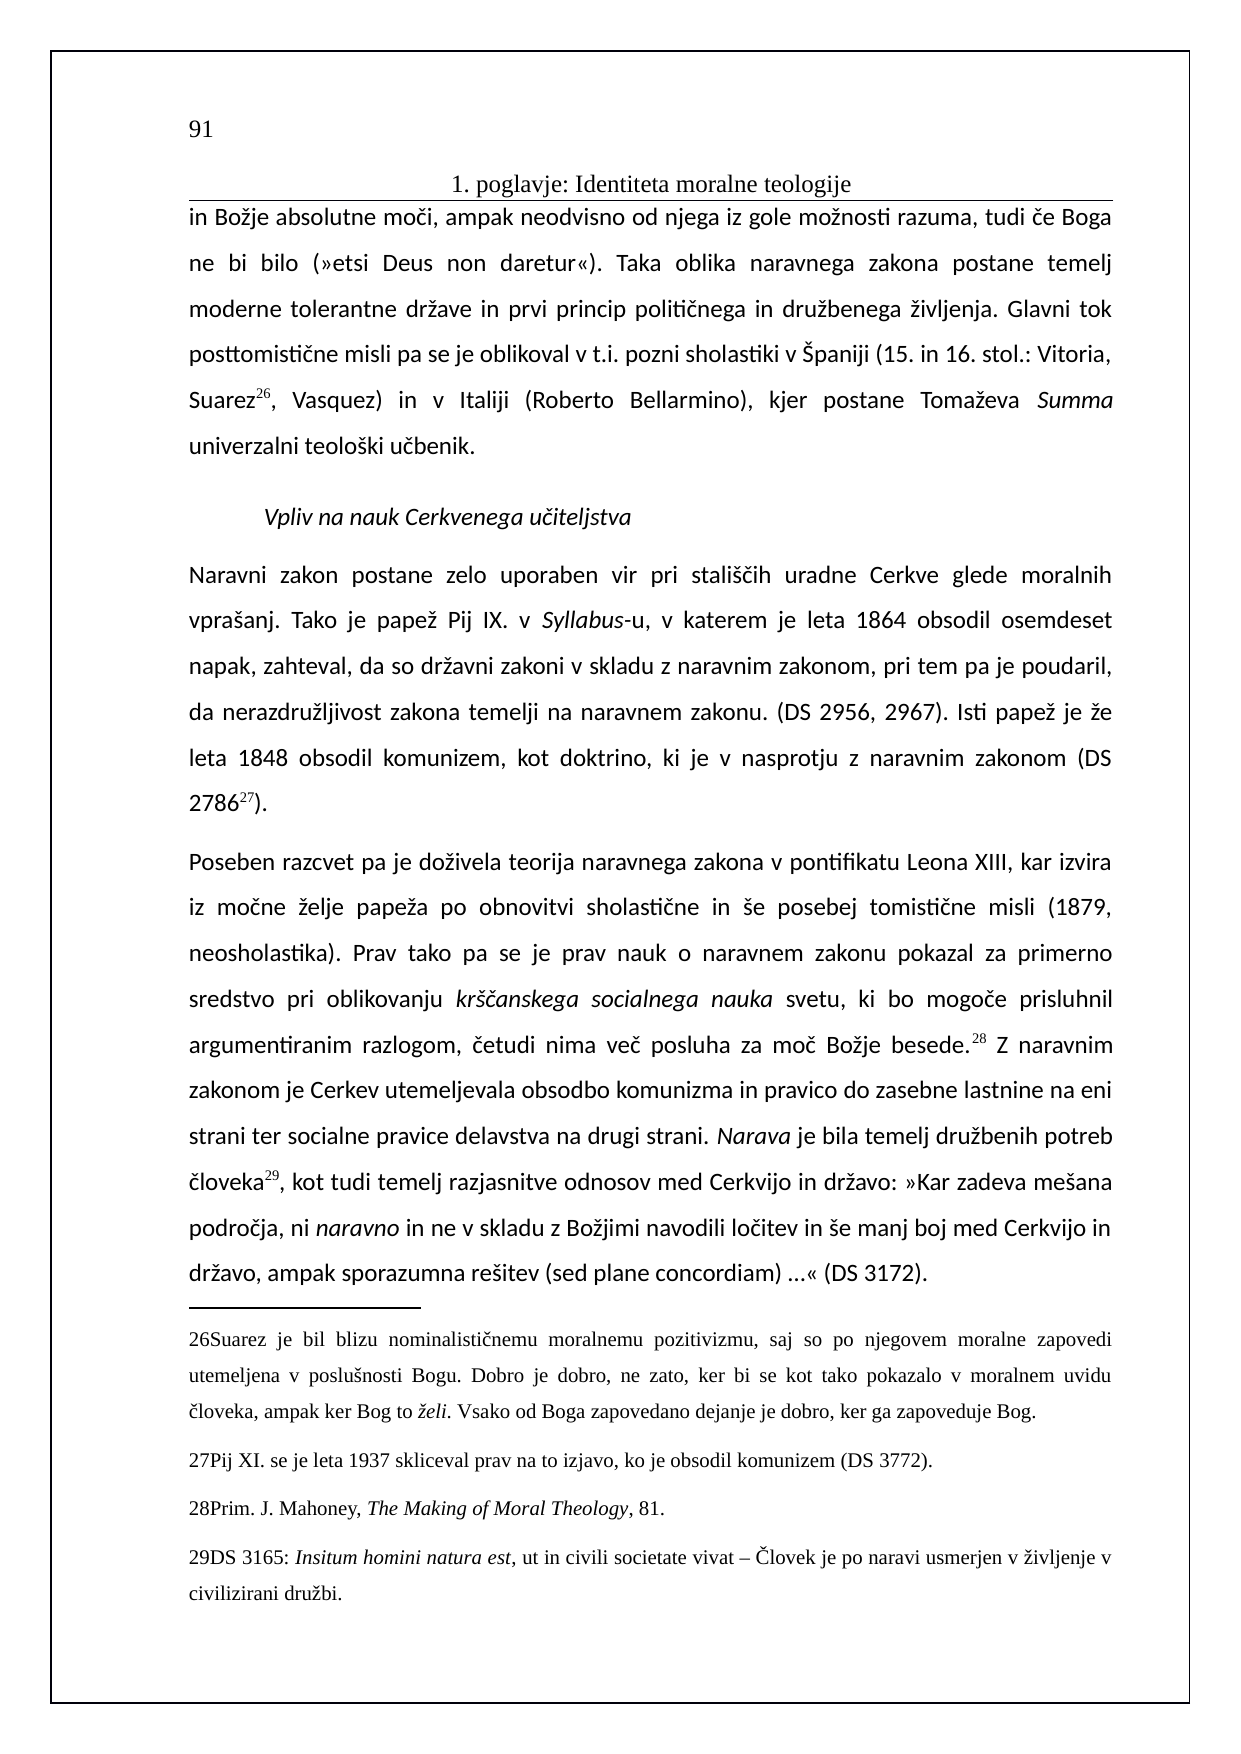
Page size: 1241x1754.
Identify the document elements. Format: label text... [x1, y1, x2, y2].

text Poseben razcvet pa je doživela teorija naravnega zakona v pontifikatu Leona XIII, kar izvira iz močne želje papeža po obnovitvi sholastične in še posebej tomistične misli (1879, neosholastika). Prav tako pa se je prav nauk o naravnem zakonu pokazal za primerno sredstvo pri oblikovanju krščanskega socialnega nauka svetu, ki bo mogoče prisluhnil argumentiranim razlogom, četudi nima več posluha za moč Božje besede. Z naravnim zakonom je Cerkev utemeljevala obsodbo komunizma in pravico do zasebne lastnine na eni strani ter socialne pravice delavstva na drugi strani. Narava je bila temelj družbenih potreb človeka, kot tudi temelj razjasnitve odnosov med Cerkvijo in državo: »Kar zadeva mešana področja, ni naravno in ne v skladu z Božjimi navodili ločitev in še manj boj med Cerkvijo in državo, ampak sporazumna rešitev (sed plane concordiam) …« (DS 3172). [189, 846, 1113, 1288]
text in Božje absolutne moči, ampak neodvisno od njega iz gole možnosti razuma, tudi če Boga ne bi bilo (»etsi Deus non daretur«). Taka oblika naravnega zakona postane temelj moderne tolerantne države in prvi princip političnega in družbenega življenja. Glavni tok posttomistične misli pa se je oblikoval v t.i. pozni sholastiki v Španiji (15. in 16. stol.: Vitoria, Suarez, Vasquez) in v Italiji (Roberto Bellarmino), kjer postane Tomaževa Summa univerzalni teološki učbenik. [189, 201, 1113, 461]
text Naravni zakon postane zelo uporaben vir pri stališčih uradne Cerkve glede moralnih vprašanj. Tako je papež Pij IX. v Syllabus-u, v katerem je leta 1864 obsodil osemdeset napak, zahteval, da so državni zakoni v skladu z naravnim zakonom, pri tem pa je poudaril, da nerazdružljivost zakona temelji na naravnem zakonu. (DS 2956, 2967). Isti papež je že leta 1848 obsodil komunizem, kot doktrino, ki je v nasprotju z naravnim zakonom (DS 2786). [189, 559, 1113, 818]
text Suarez je bil blizu nominalističnemu moralnemu pozitivizmu, saj so po njegovem moralne zapovedi utemeljena v poslušnosti Bogu. Dobro je dobro, ne zato, ker bi se kot tako pokazalo v moralnem uvidu človeka, ampak ker Bog to želi. Vsako od Boga zapovedano dejanje je dobro, ker ga zapoveduje Bog. [189, 1327, 1113, 1423]
text Pij XI. se je leta 1937 skliceval prav na to izjavo, ko je obsodil komunizem (DS 3772). [189, 1447, 1113, 1472]
subtitle Vpliv na nauk Cerkvenega učiteljstva [189, 501, 1113, 531]
text DS 3165: Insitum homini natura est, ut in civili societate vivat – Človek je po naravi usmerjen v življenje v civilizirani družbi. [189, 1544, 1113, 1605]
text Prim. J. Mahoney, The Making of Moral Theology, 81. [189, 1496, 1113, 1520]
